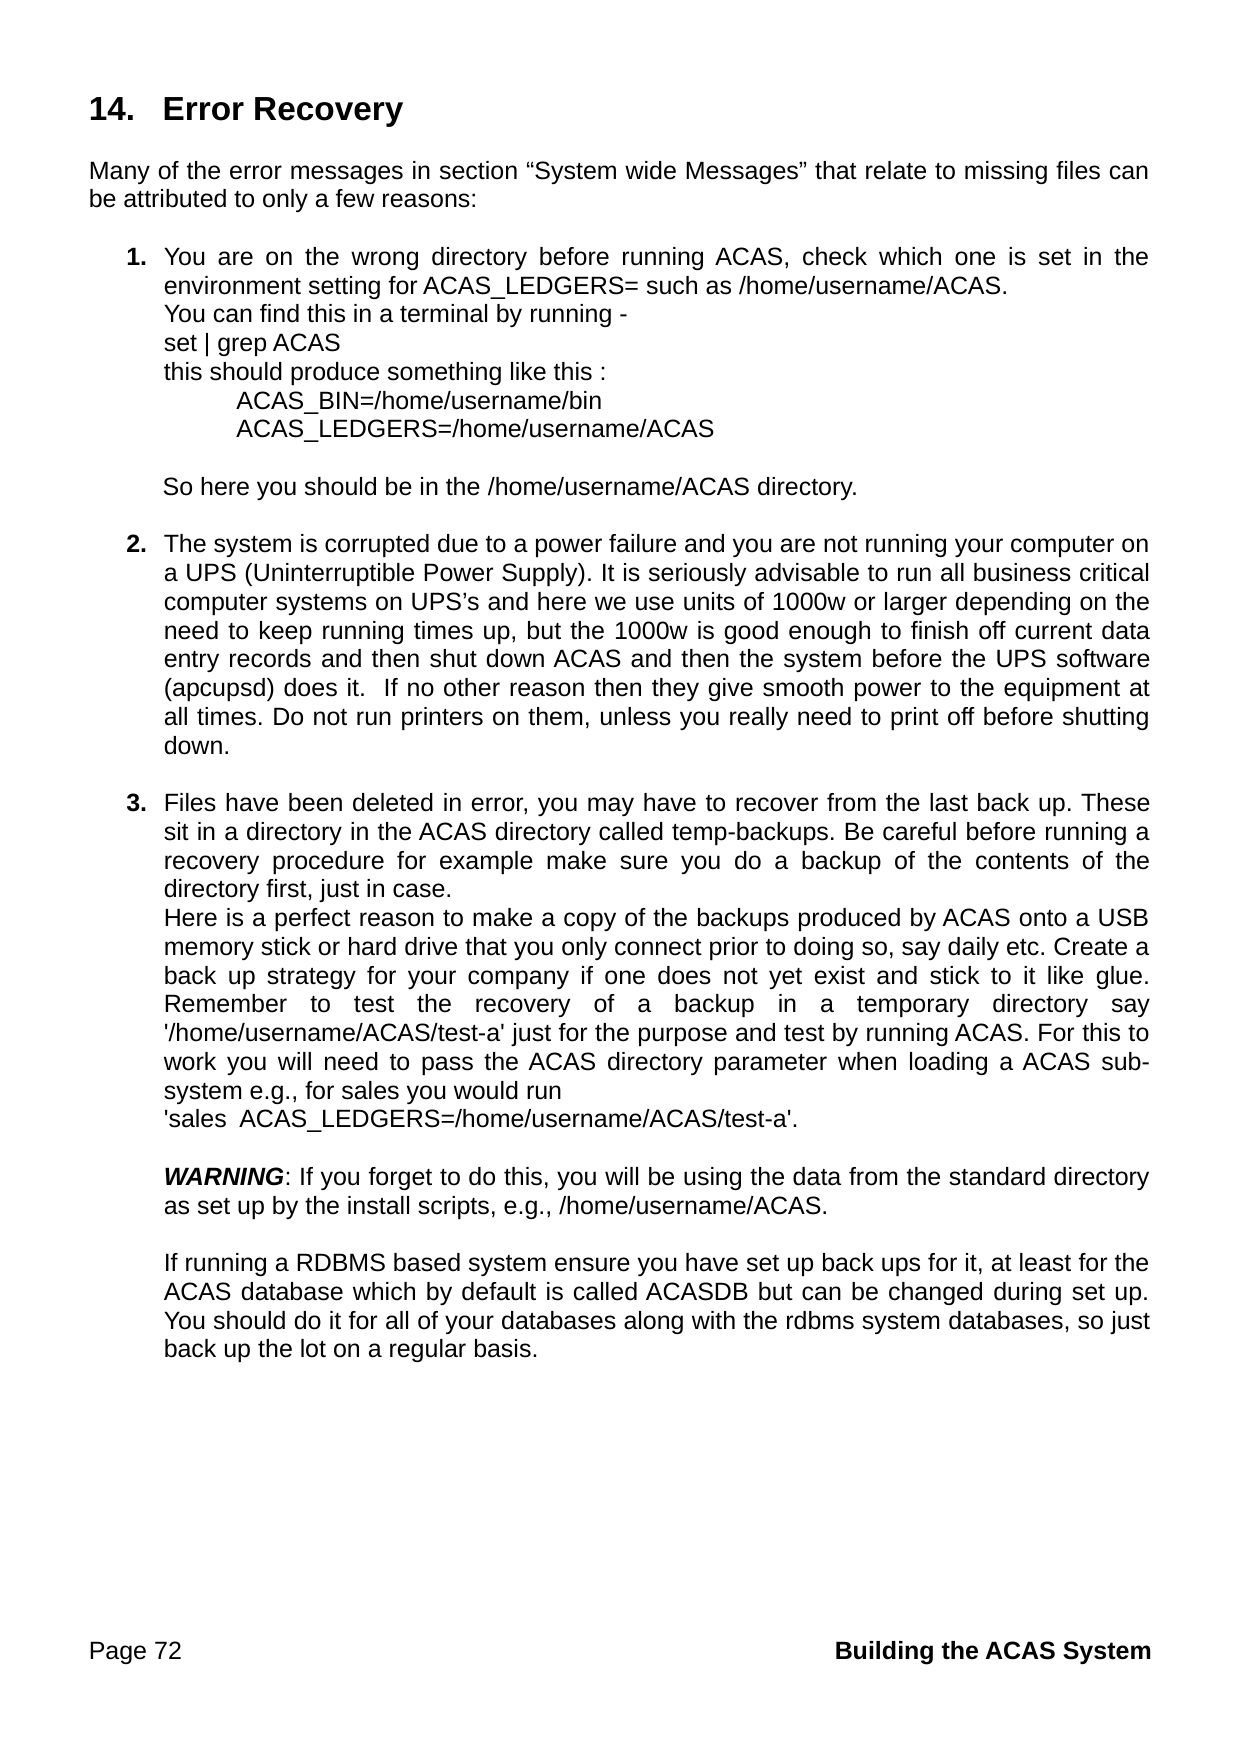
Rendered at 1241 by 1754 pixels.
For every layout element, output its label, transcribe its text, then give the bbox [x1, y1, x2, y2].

list WARNING: If you forget to do this, you will be using the data from the standard directory as set up by the install scripts, e.g., /home/username/ACAS. [126, 1162, 1152, 1219]
text ACAS_BIN=/home/username/bin [88, 386, 1152, 414]
text So here you should be in the /home/username/ACAS directory. [88, 472, 1152, 501]
list this should produce something like this : [126, 357, 1152, 386]
list You are on the wrong directory before running ACAS, check which one is set in the environment setting for ACAS_LEDGERS= such as /home/username/ACAS. [126, 242, 1152, 299]
list 'sales ACAS_LEDGERS=/home/username/ACAS/test-a'. [126, 1104, 1152, 1133]
list You can find this in a terminal by running - [126, 299, 1152, 328]
text Many of the error messages in section “System wide Messages” that relate to missing files can be attributed to only a few reasons: [88, 156, 1152, 213]
subtitle Error Recovery [88, 88, 1152, 127]
list Files have been deleted in error, you may have to recover from the last back up. These sit in a directory in the ACAS directory called temp-backups. Be careful before running a recovery procedure for example make sure you do a backup of the contents of the directory first, just in case. [126, 788, 1152, 903]
list The system is corrupted due to a power failure and you are not running your computer on a UPS (Uninterruptible Power Supply). It is seriously advisable to run all business critical computer systems on UPS’s and here we use units of 1000w or larger depending on the need to keep running times up, but the 1000w is good enough to finish off current data entry records and then shut down ACAS and then the system before the UPS software (apcupsd) does it. If no other reason then they give smooth power to the equipment at all times. Do not run printers on them, unless you really need to print off before shutting down. [126, 529, 1152, 759]
list Here is a perfect reason to make a copy of the backups produced by ACAS onto a USB memory stick or hard drive that you only connect prior to doing so, say daily etc. Create a back up strategy for your company if one does not yet exist and stick to it like glue. Remember to test the recovery of a backup in a temporary directory say '/home/username/ACAS/test-a' just for the purpose and test by running ACAS. For this to work you will need to pass the ACAS directory parameter when loading a ACAS sub-system e.g., for sales you would run [126, 903, 1152, 1104]
list If running a RDBMS based system ensure you have set up back ups for it, at least for the ACAS database which by default is called ACASDB but can be changed during set up. You should do it for all of your databases along with the rdbms system databases, so just back up the lot on a regular basis. [126, 1248, 1152, 1363]
text ACAS_LEDGERS=/home/username/ACAS [88, 414, 1152, 443]
list set | grep ACAS [126, 328, 1152, 357]
